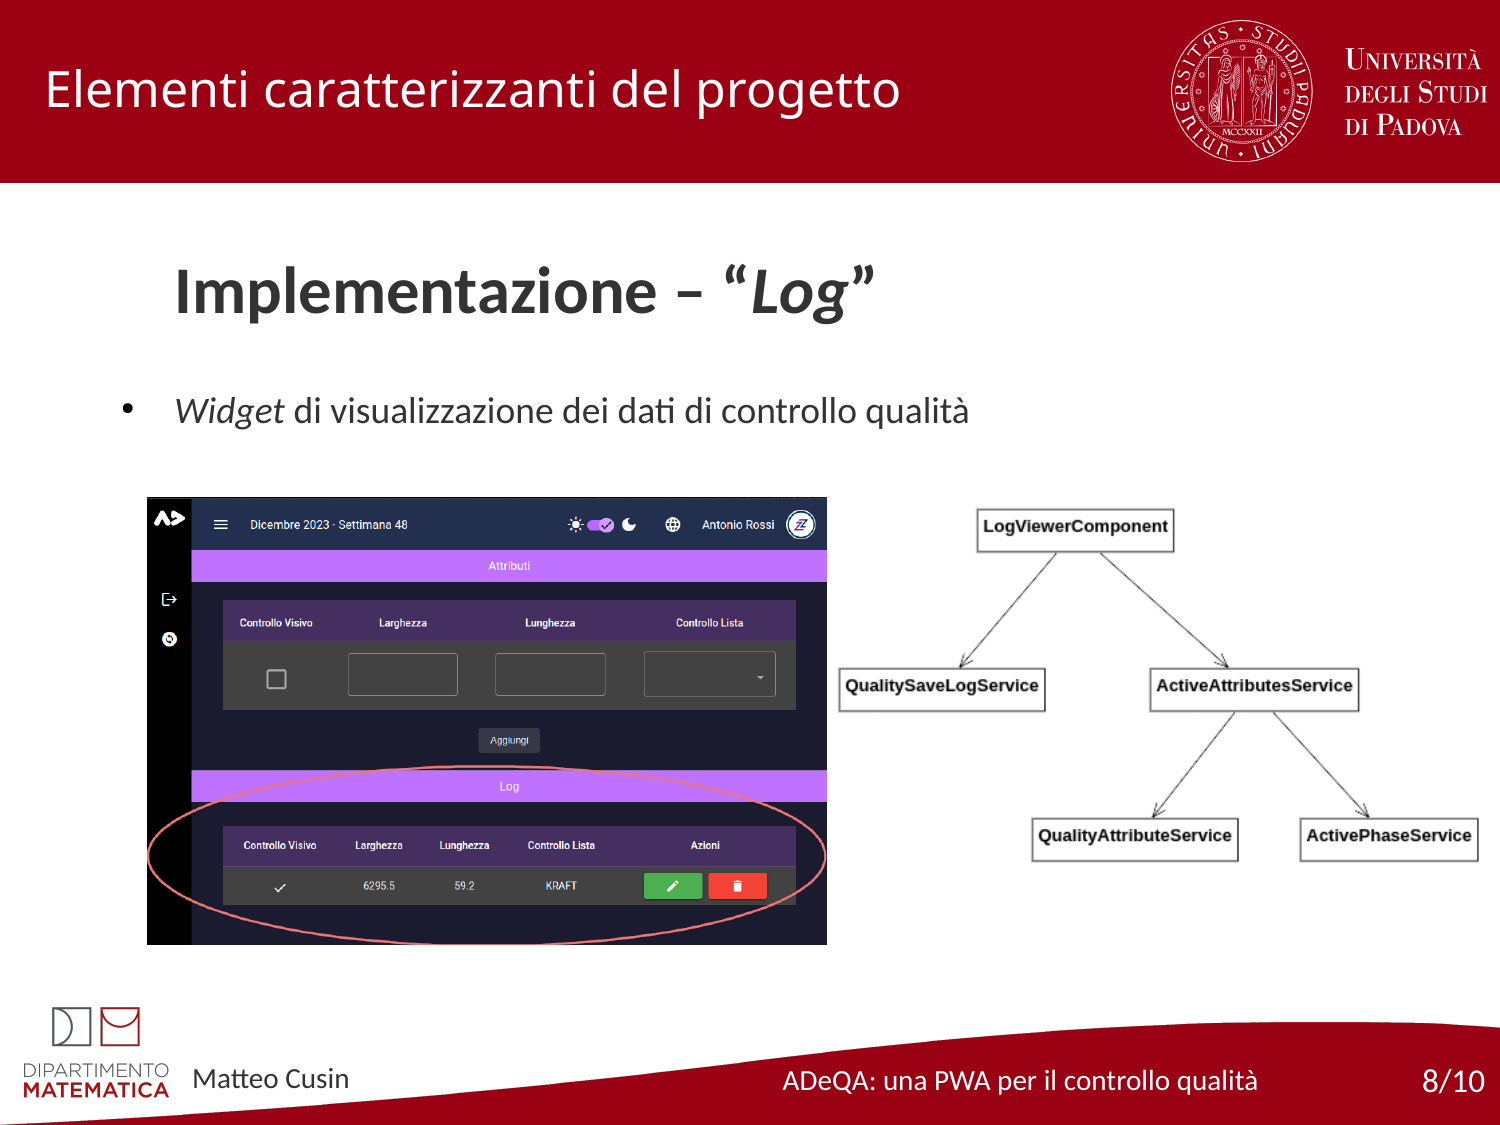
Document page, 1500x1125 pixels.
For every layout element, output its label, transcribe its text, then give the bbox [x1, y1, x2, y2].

picture [1171, 20, 1487, 162]
slide_number 8/10 [1388, 1033, 1500, 1125]
picture [147, 496, 1500, 945]
text_box Matteo Cusin [177, 1030, 414, 1123]
picture [0, 1007, 1500, 1125]
list Implementazione – “Log” [88, 248, 1477, 367]
title Elementi caratterizzanti del progetto [29, 0, 1152, 183]
text_box ADeQA: una PWA per il controllo qualità [767, 1033, 1388, 1125]
list Widget di visualizzazione dei dati di controllo qualità [88, 383, 1241, 473]
